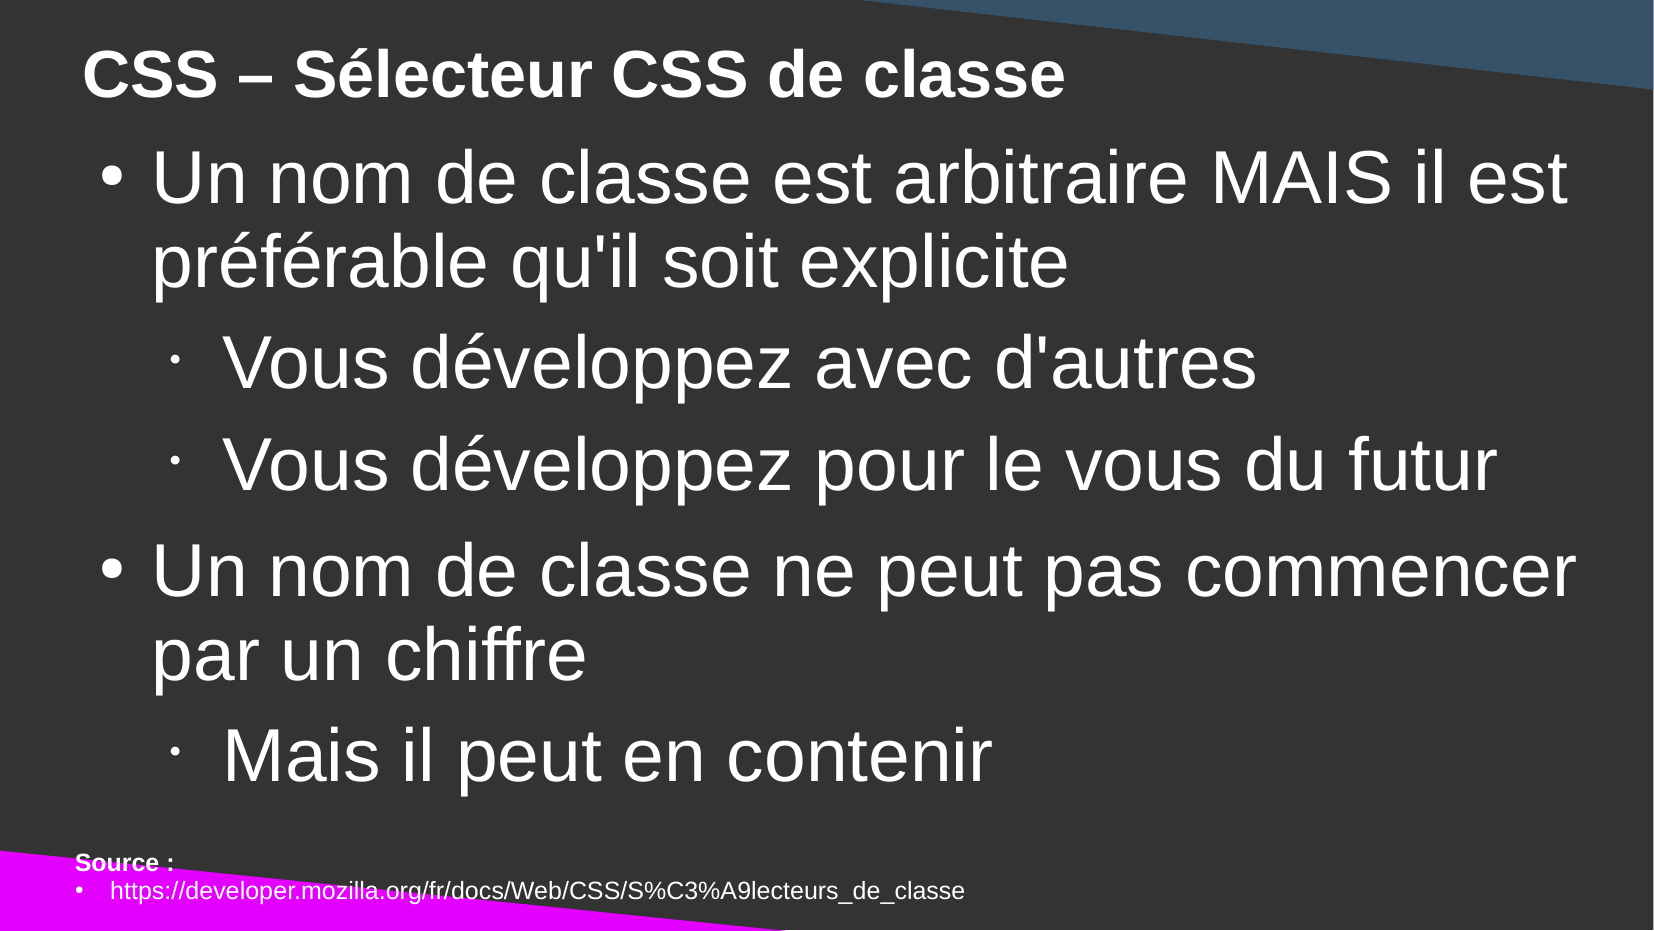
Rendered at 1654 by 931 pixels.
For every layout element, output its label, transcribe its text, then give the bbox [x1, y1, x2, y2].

text_box [859, 0, 1654, 90]
text_box Source : https://developer.mozilla.org/fr/docs/Web/CSS/S%C3%A9lecteurs_de_classe [60, 841, 1546, 913]
title CSS – Sélecteur CSS de classe [82, 37, 1571, 114]
list Un nom de classe est arbitraire MAIS il est préférable qu'il soit explicite Vous développez avec d'autres Vous développez pour le vous du futur Un nom de classe ne peut pas commencer par un chiffre Mais il peut en contenir [80, 135, 1605, 815]
text_box [0, 850, 788, 931]
